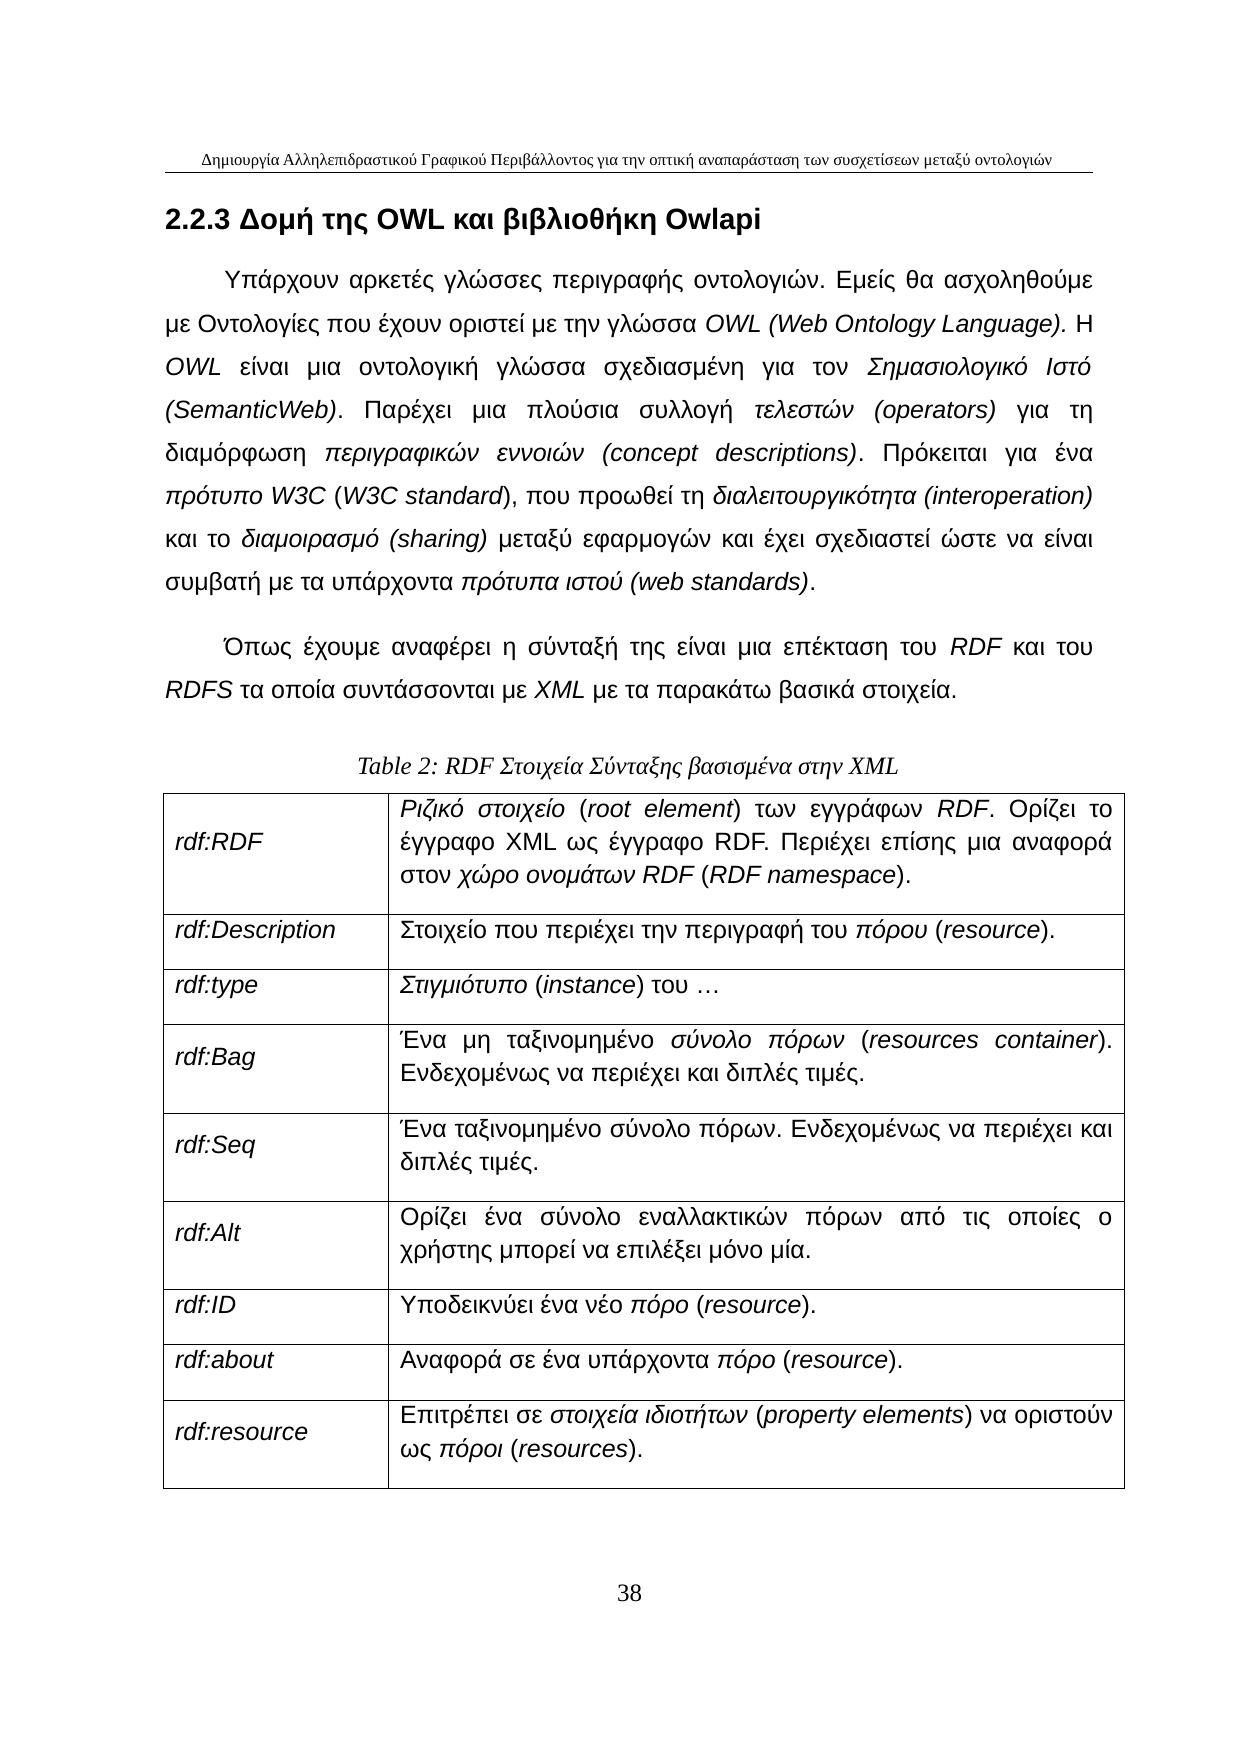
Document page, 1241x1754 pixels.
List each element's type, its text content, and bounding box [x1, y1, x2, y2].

table_header rdf:RDF [164, 794, 388, 914]
table_cell Στιγμιότυπο (instance) του … [389, 970, 1124, 1024]
table_cell Στοιχείο που περιέχει την περιγραφή του πόρου (resource). [389, 915, 1124, 969]
table_cell Ορίζει ένα σύνολο εναλλακτικών πόρων από τις οποίες ο χρήστης μπορεί να επιλέξει μόνο μία. [389, 1202, 1124, 1289]
table_cell rdf:ID [164, 1290, 388, 1344]
table_cell rdf:Alt [164, 1202, 388, 1289]
table_cell rdf:Bag [164, 1025, 388, 1113]
text Υπάρχουν αρκετές γλώσσες περιγραφής οντολογιών. Εμείς θα ασχοληθούμε με Οντολογίες που έχουν οριστεί με την γλώσσα OWL (Web Ontology Language). Η OWL είναι μια οντολογική γλώσσα σχεδιασμένη για τον Σημασιολογικό Ιστό (SemanticWeb). Παρέχει μια πλούσια συλλογή τελεστών (operators) για τη διαμόρφωση περιγραφικών εννοιών (concept descriptions). Πρόκειται για ένα πρότυπο W3C (W3C standard), που προωθεί τη διαλειτουργικότητα (interoperation) και το διαμοιρασμό (sharing) μεταξύ εφαρμογών και έχει σχεδιαστεί ώστε να είναι συμβατή με τα υπάρχοντα πρότυπα ιστού (web standards). [165, 265, 1093, 596]
table_cell Υποδεικνύει ένα νέο πόρο (resource). [389, 1290, 1124, 1344]
table_cell rdf:Description [164, 915, 388, 969]
table_cell rdf:resource [164, 1401, 388, 1488]
table_cell rdf:type [164, 970, 388, 1024]
subtitle Δομή της OWL και βιβλιοθήκη Owlapi [165, 202, 1093, 236]
table_cell Ένα μη ταξινομημένο σύνολο πόρων (resources container). Ενδεχομένως να περιέχει και διπλές τιμές. [389, 1025, 1124, 1113]
table_cell Επιτρέπει σε στοιχεία ιδιοτήτων (property elements) να οριστούν ως πόροι (resources). [389, 1401, 1124, 1488]
table_cell Ένα ταξινομημένο σύνολο πόρων. Ενδεχομένως να περιέχει και διπλές τιμές. [389, 1114, 1124, 1201]
text Όπως έχουμε αναφέρει η σύνταξή της είναι μια επέκταση του RDF και του RDFS τα οποία συντάσσονται με XML με τα παρακάτω βασικά στοιχεία. [165, 632, 1093, 703]
table_cell rdf:Seq [164, 1114, 388, 1201]
table_cell Αναφορά σε ένα υπάρχοντα πόρο (resource). [389, 1345, 1124, 1399]
table_header Ριζικό στοιχείο (root element) των εγγράφων RDF. Ορίζει το έγγραφο XML ως έγγραφο RDF. Περιέχει επίσης μια αναφορά στον χώρο ονομάτων RDF (RDF namespace). [389, 794, 1124, 914]
table_cell rdf:about [164, 1345, 388, 1399]
text Table 2: RDF Στοιχεία Σύνταξης βασισμένα στην XML [165, 751, 1093, 780]
